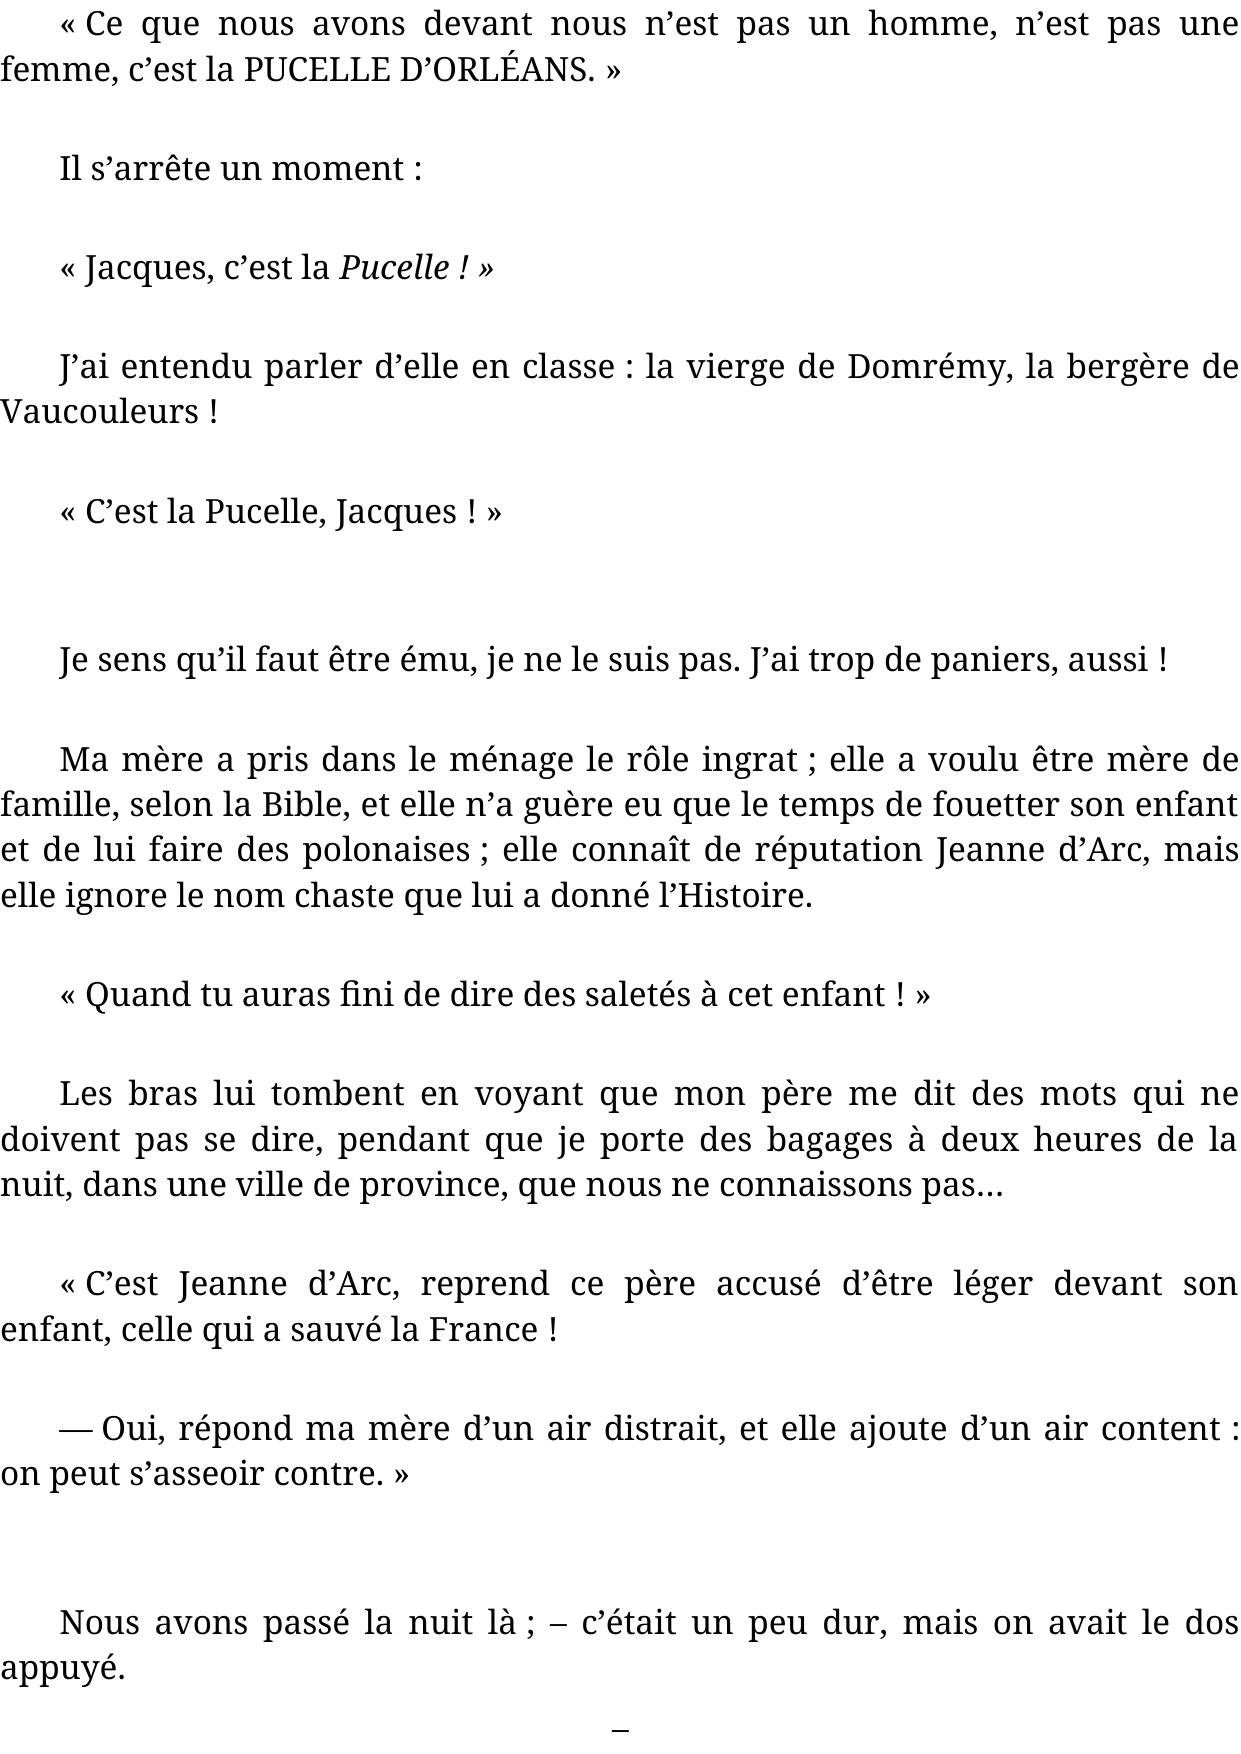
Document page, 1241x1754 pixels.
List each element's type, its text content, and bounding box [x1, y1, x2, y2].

text Je sens qu’il faut être ému, je ne le suis pas. J’ai trop de paniers, aussi ! [0, 636, 1240, 682]
text J’ai entendu parler d’elle en classe : la vierge de Domrémy, la bergère de Vaucouleurs ! [0, 343, 1240, 434]
text Les bras lui tombent en voyant que mon père me dit des mots qui ne doivent pas se dire, pendant que je porte des bagages à deux heures de la nuit, dans une ville de province, que nous ne connaissons pas… [0, 1070, 1240, 1206]
text « Jacques, c’est la Pucelle ! » [0, 244, 1240, 289]
text Il s’arrête un moment : [0, 144, 1240, 190]
text « C’est Jeanne d’Arc, reprend ce père accusé d’être léger devant son enfant, celle qui a sauvé la France ! [0, 1260, 1240, 1351]
text « Ce que nous avons devant nous n’est pas un homme, n’est pas une femme, c’est la PUCELLE D’ORLÉANS. » [0, 0, 1240, 91]
text Nous avons passé la nuit là ; – c’était un peu dur, mais on avait le dos appuyé. [0, 1599, 1240, 1689]
text — Oui, répond ma mère d’un air distrait, et elle ajoute d’un air content : on peut s’asseoir contre. » [0, 1404, 1240, 1495]
text « C’est la Pucelle, Jacques ! » [0, 487, 1240, 533]
text Ma mère a pris dans le ménage le rôle ingrat ; elle a voulu être mère de famille, selon la Bible, et elle n’a guère eu que le temps de fouetter son enfant et de lui faire des polonaises ; elle connaît de réputation Jeanne d’Arc, mais elle ignore le nom chaste que lui a donné l’Histoire. [0, 735, 1240, 917]
text « Quand tu auras fini de dire des saletés à cet enfant ! » [0, 971, 1240, 1016]
